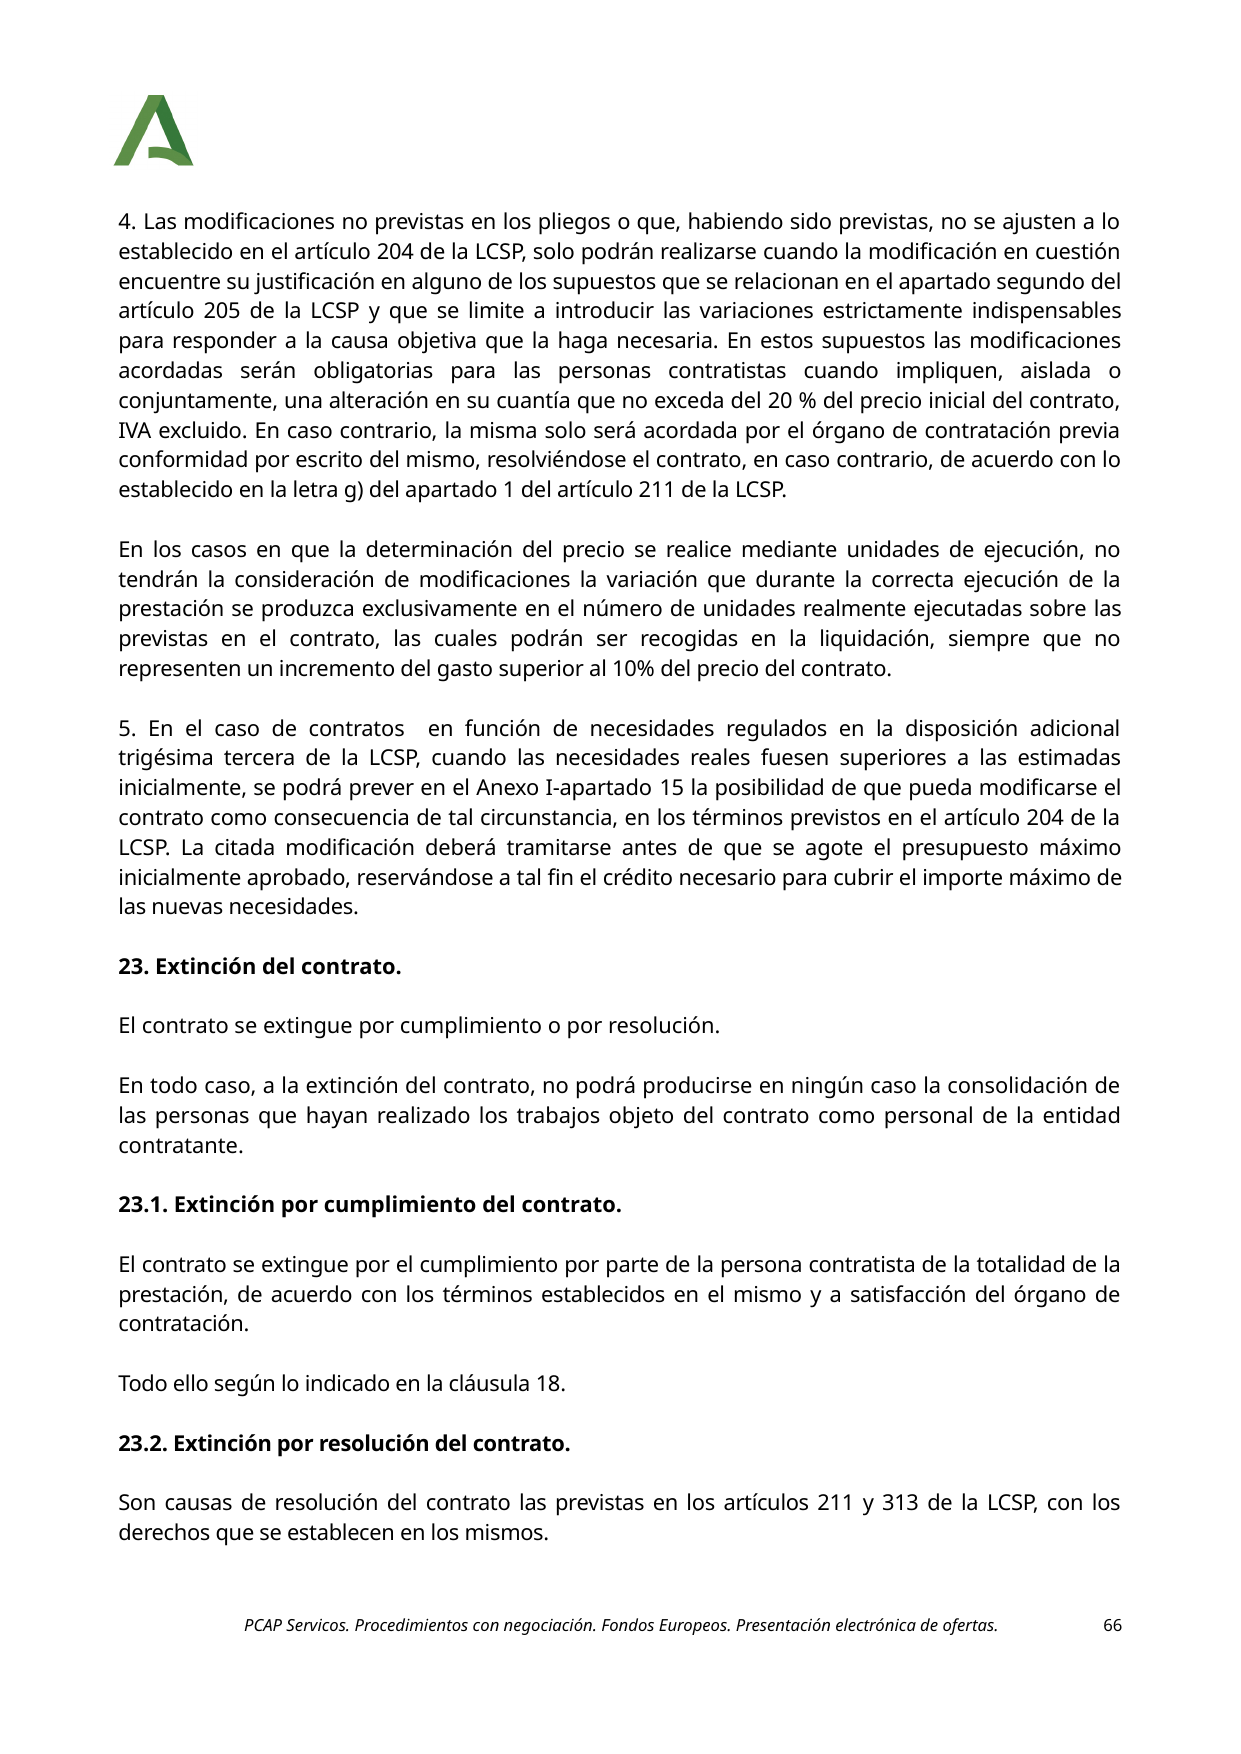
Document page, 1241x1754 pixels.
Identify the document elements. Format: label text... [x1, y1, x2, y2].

subtitle 23.1. Extinción por cumplimiento del contrato. [118, 1189, 1122, 1219]
text 4. Las modificaciones no previstas en los pliegos o que, habiendo sido previstas, no se ajusten a lo establecido en el artículo 204 de la LCSP, solo podrán realizarse cuando la modificación en cuestión encuentre su justificación en alguno de los supuestos que se relacionan en el apartado segundo del artículo 205 de la LCSP y que se limite a introducir las variaciones estrictamente indispensables para responder a la causa objetiva que la haga necesaria. En estos supuestos las modificaciones acordadas serán obligatorias para las personas contratistas cuando impliquen, aislada o conjuntamente, una alteración en su cuantía que no exceda del 20 % del precio inicial del contrato, IVA excluido. En caso contrario, la misma solo será acordada por el órgano de contratación previa conformidad por escrito del mismo, resolviéndose el contrato, en caso contrario, de acuerdo con lo establecido en la letra g) del apartado 1 del artículo 211 de la LCSP. [118, 206, 1122, 504]
text El contrato se extingue por cumplimiento o por resolución. [118, 1011, 1122, 1040]
text El contrato se extingue por el cumplimiento por parte de la persona contratista de la totalidad de la prestación, de acuerdo con los términos establecidos en el mismo y a satisfacción del órgano de contratación. [118, 1249, 1122, 1338]
text En los casos en que la determinación del precio se realice mediante unidades de ejecución, no tendrán la consideración de modificaciones la variación que durante la correcta ejecución de la prestación se produzca exclusivamente en el número de unidades realmente ejecutadas sobre las previstas en el contrato, las cuales podrán ser recogidas en la liquidación, siempre que no representen un incremento del gasto superior al 10% del precio del contrato. [118, 534, 1122, 683]
text En todo caso, a la extinción del contrato, no podrá producirse en ningún caso la consolidación de las personas que hayan realizado los trabajos objeto del contrato como personal de la entidad contratante. [118, 1070, 1122, 1159]
picture [109, 91, 198, 170]
text Todo ello según lo indicado en la cláusula 18. [118, 1368, 1122, 1398]
text Son causas de resolución del contrato las previstas en los artículos 211 y 313 de la LCSP, con los derechos que se establecen en los mismos. [118, 1487, 1122, 1547]
subtitle 23.2. Extinción por resolución del contrato. [118, 1428, 1122, 1457]
text 5. En el caso de contratos en función de necesidades regulados en la disposición adicional trigésima tercera de la LCSP, cuando las necesidades reales fuesen superiores a las estimadas inicialmente, se podrá prever en el Anexo I-apartado 15 la posibilidad de que pueda modificarse el contrato como consecuencia de tal circunstancia, en los términos previstos en el artículo 204 de la LCSP. La citada modificación deberá tramitarse antes de que se agote el presupuesto máximo inicialmente aprobado, reservándose a tal fin el crédito necesario para cubrir el importe máximo de las nuevas necesidades. [118, 713, 1122, 921]
subtitle 23. Extinción del contrato. [118, 951, 1122, 981]
